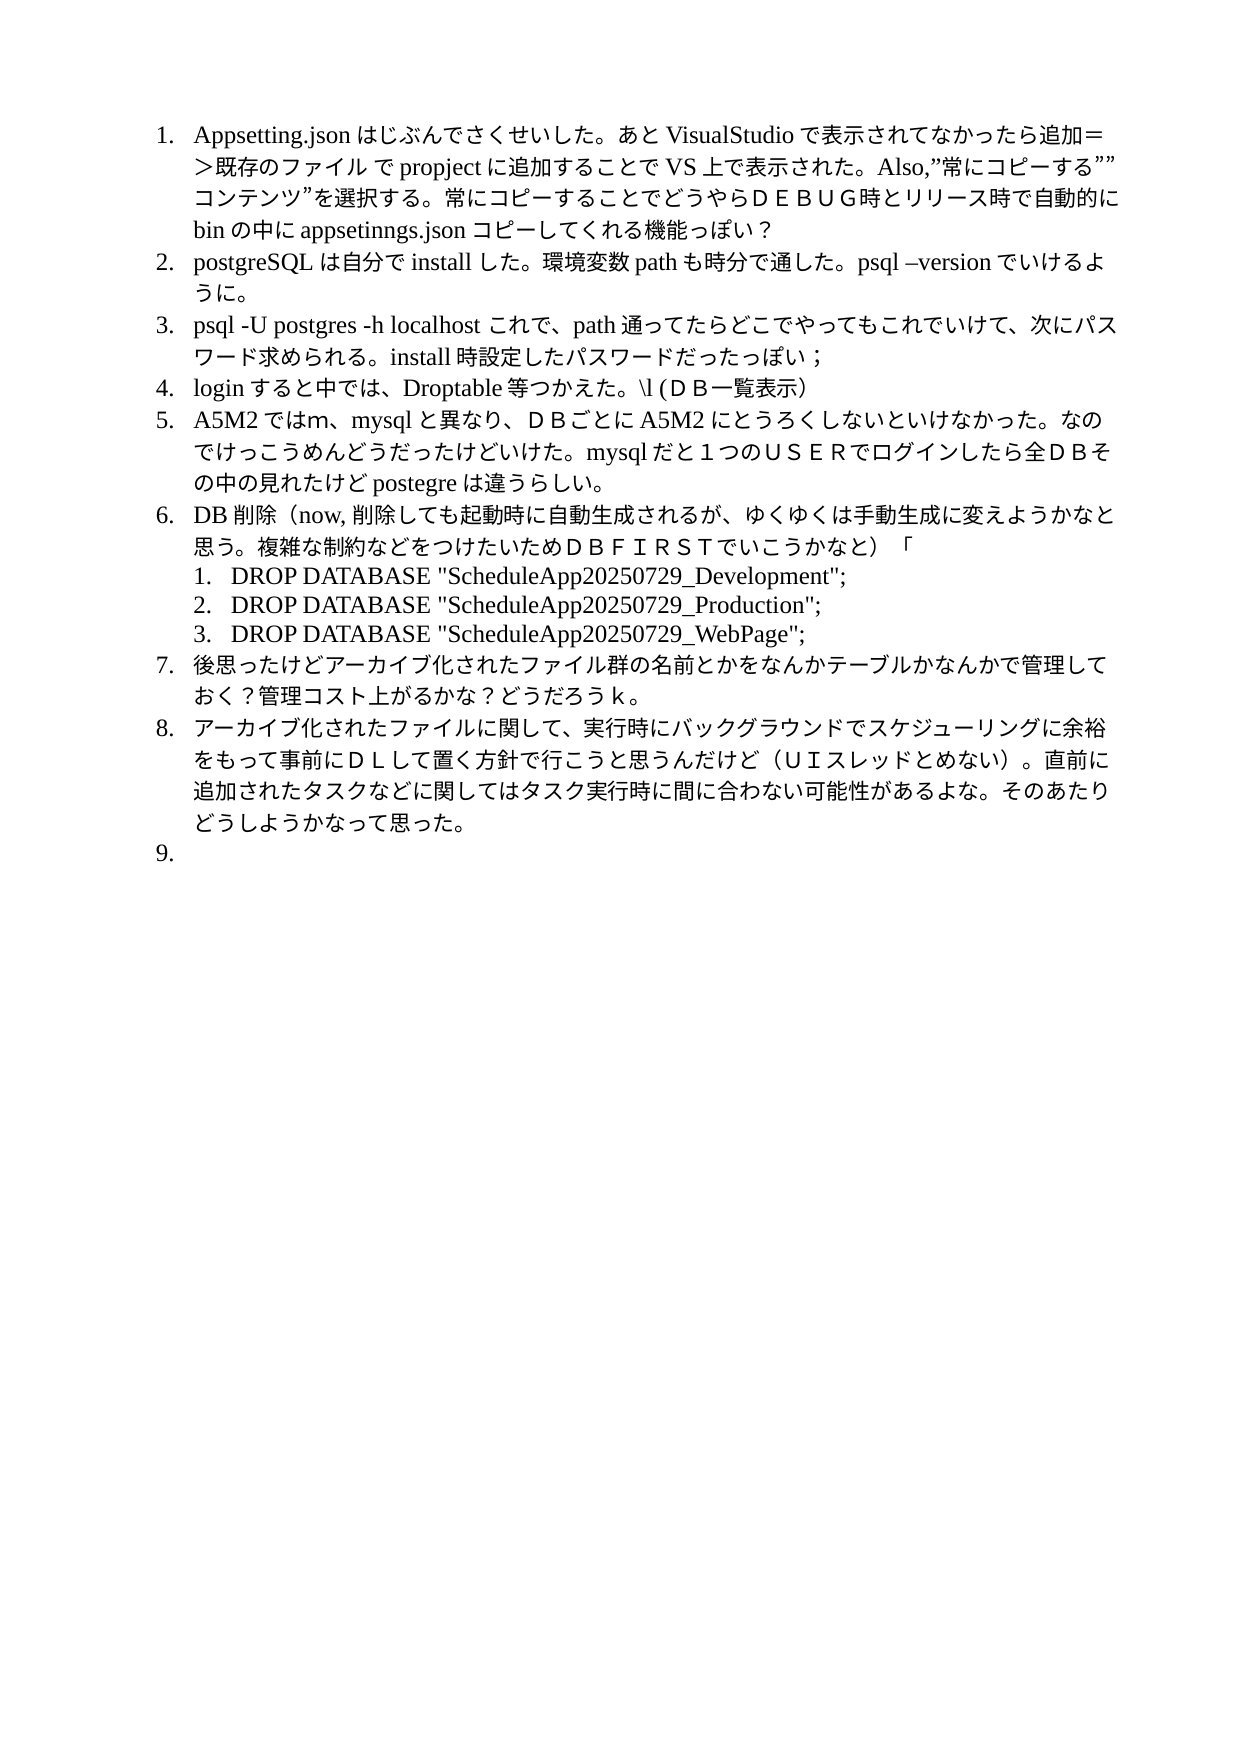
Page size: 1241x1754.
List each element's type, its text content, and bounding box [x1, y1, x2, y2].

list DB削除（now, 削除しても起動時に自動生成されるが、ゆくゆくは手動生成に変えようかなと思う。複雑な制約などをつけたいためＤＢＦＩＲＳＴでいこうかなと）「 [156, 498, 1122, 561]
list psql -U postgres -h localhost これで、path通ってたらどこでやってもこれでいけて、次にパスワード求められる。install時設定したパスワードだったっぽい； [156, 308, 1122, 371]
list DROP DATABASE "ScheduleApp20250729_Development"; [193, 561, 1122, 590]
list A5M2ではｍ、mysqlと異なり、ＤＢごとにA5M2にとうろくしないといけなかった。なのでけっこうめんどうだったけどいけた。mysqlだと１つのＵＳＥＲでログインしたら全ＤＢその中の見れたけどpostegreは違うらしい。 [156, 403, 1122, 498]
list Appsetting.jsonはじぶんでさくせいした。あとVisualStudioで表示されてなかったら追加＝＞既存のファイル でpropjectに追加することでVS上で表示された。Also,”常にコピーする””コンテンツ”を選択する。常にコピーすることでどうやらＤＥＢＵＧ時とリリース時で自動的にbinの中にappsetinngs.jsonコピーしてくれる機能っぽい？ [156, 118, 1122, 245]
list 後思ったけどアーカイブ化されたファイル群の名前とかをなんかテーブルかなんかで管理しておく？管理コスト上がるかな？どうだろうｋ。 [156, 648, 1122, 711]
list DROP DATABASE "ScheduleApp20250729_WebPage"; [193, 619, 1122, 648]
list DROP DATABASE "ScheduleApp20250729_Production"; [193, 590, 1122, 619]
list postgreSQLは自分でinstallした。環境変数pathも時分で通した。psql –versionでいけるように。 [156, 245, 1122, 308]
list アーカイブ化されたファイルに関して、実行時にバックグラウンドでスケジューリングに余裕をもって事前にＤＬして置く方針で行こうと思うんだけど（ＵＩスレッドとめない）。直前に追加されたタスクなどに関してはタスク実行時に間に合わない可能性があるよな。そのあたりどうしようかなって思った。 [156, 711, 1122, 838]
list loginすると中では、Droptable等つかえた。\l (ＤＢ一覧表示） [156, 371, 1122, 403]
